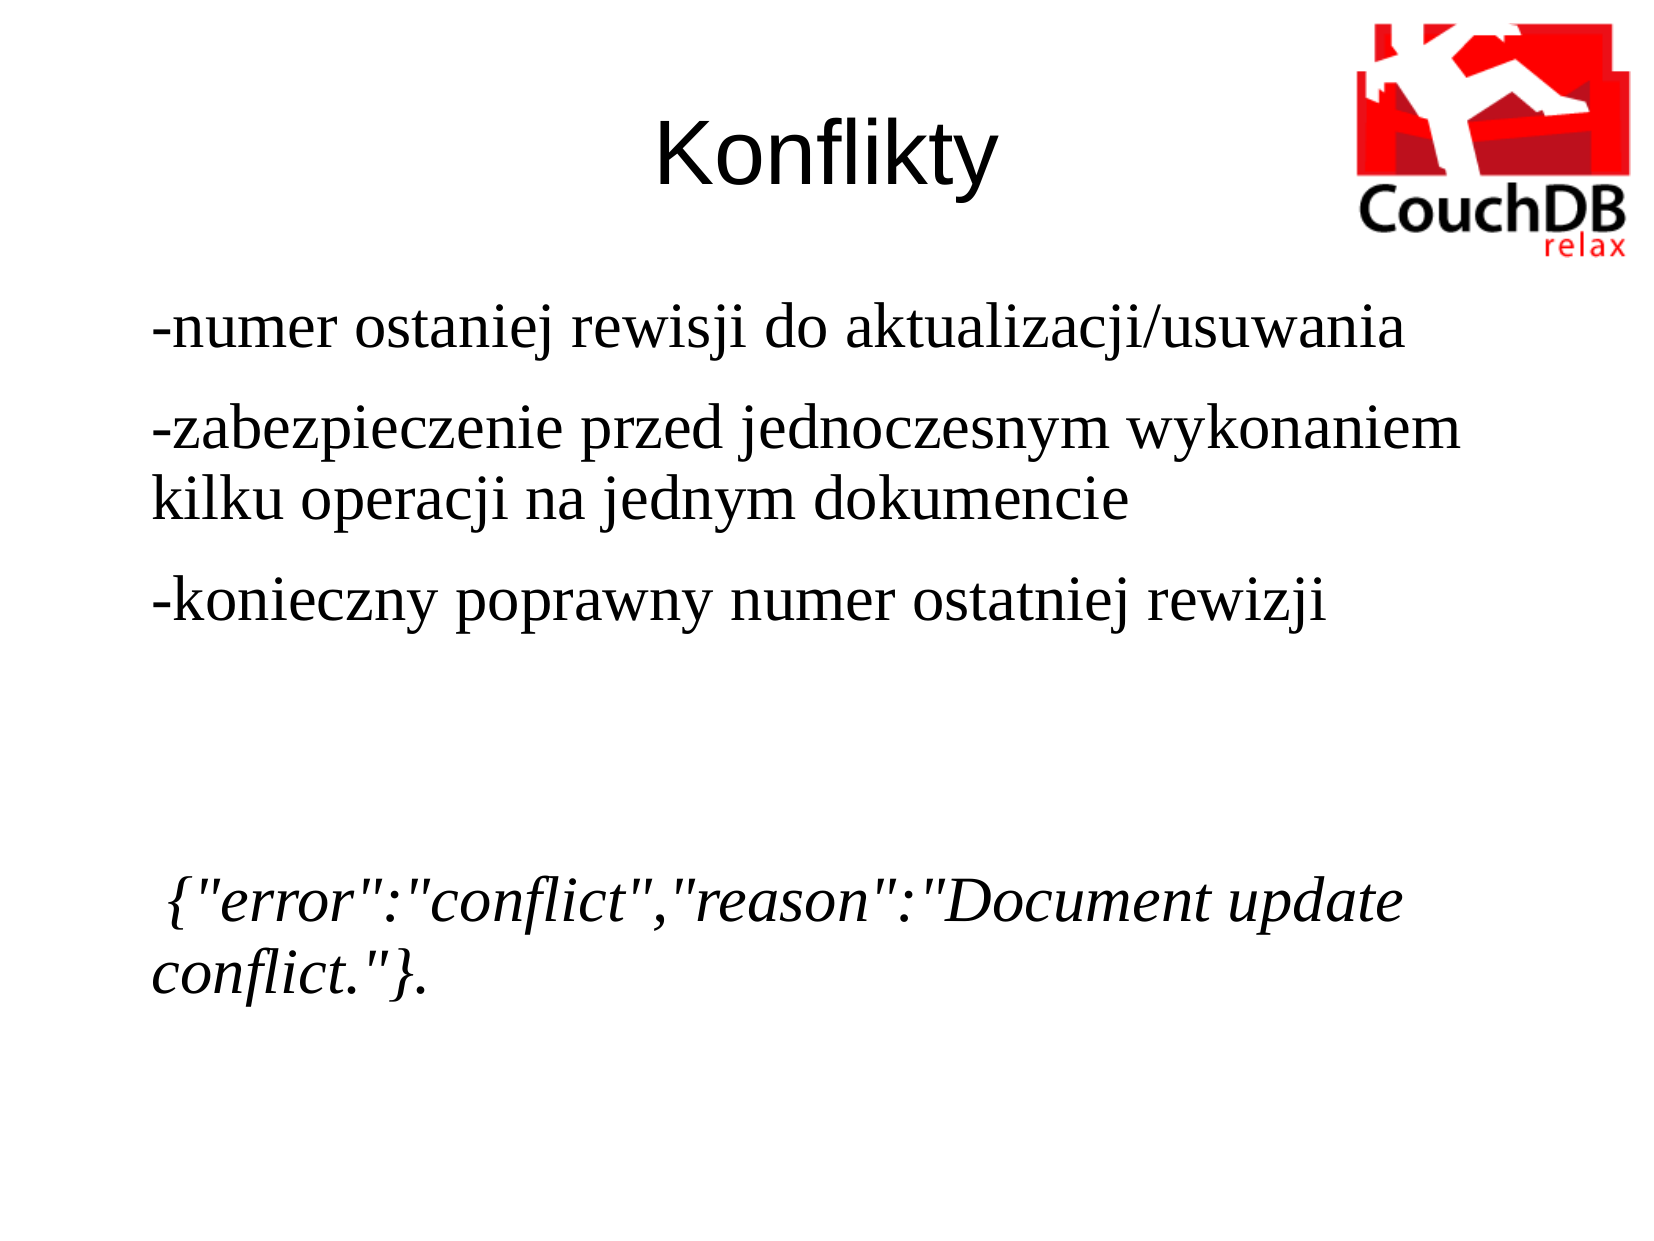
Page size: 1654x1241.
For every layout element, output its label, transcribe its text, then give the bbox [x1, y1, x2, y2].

list -numer ostaniej rewisji do aktualizacji/usuwania -zabezpieczenie przed jednoczesnym wykonaniem kilku operacji na jednym dokumencie -konieczny poprawny numer ostatniej rewizji {"error":"conflict","reason":"Document update conflict."}. [82, 290, 1538, 1010]
title Konflikty [82, 49, 1356, 257]
picture [1356, 23, 1631, 258]
